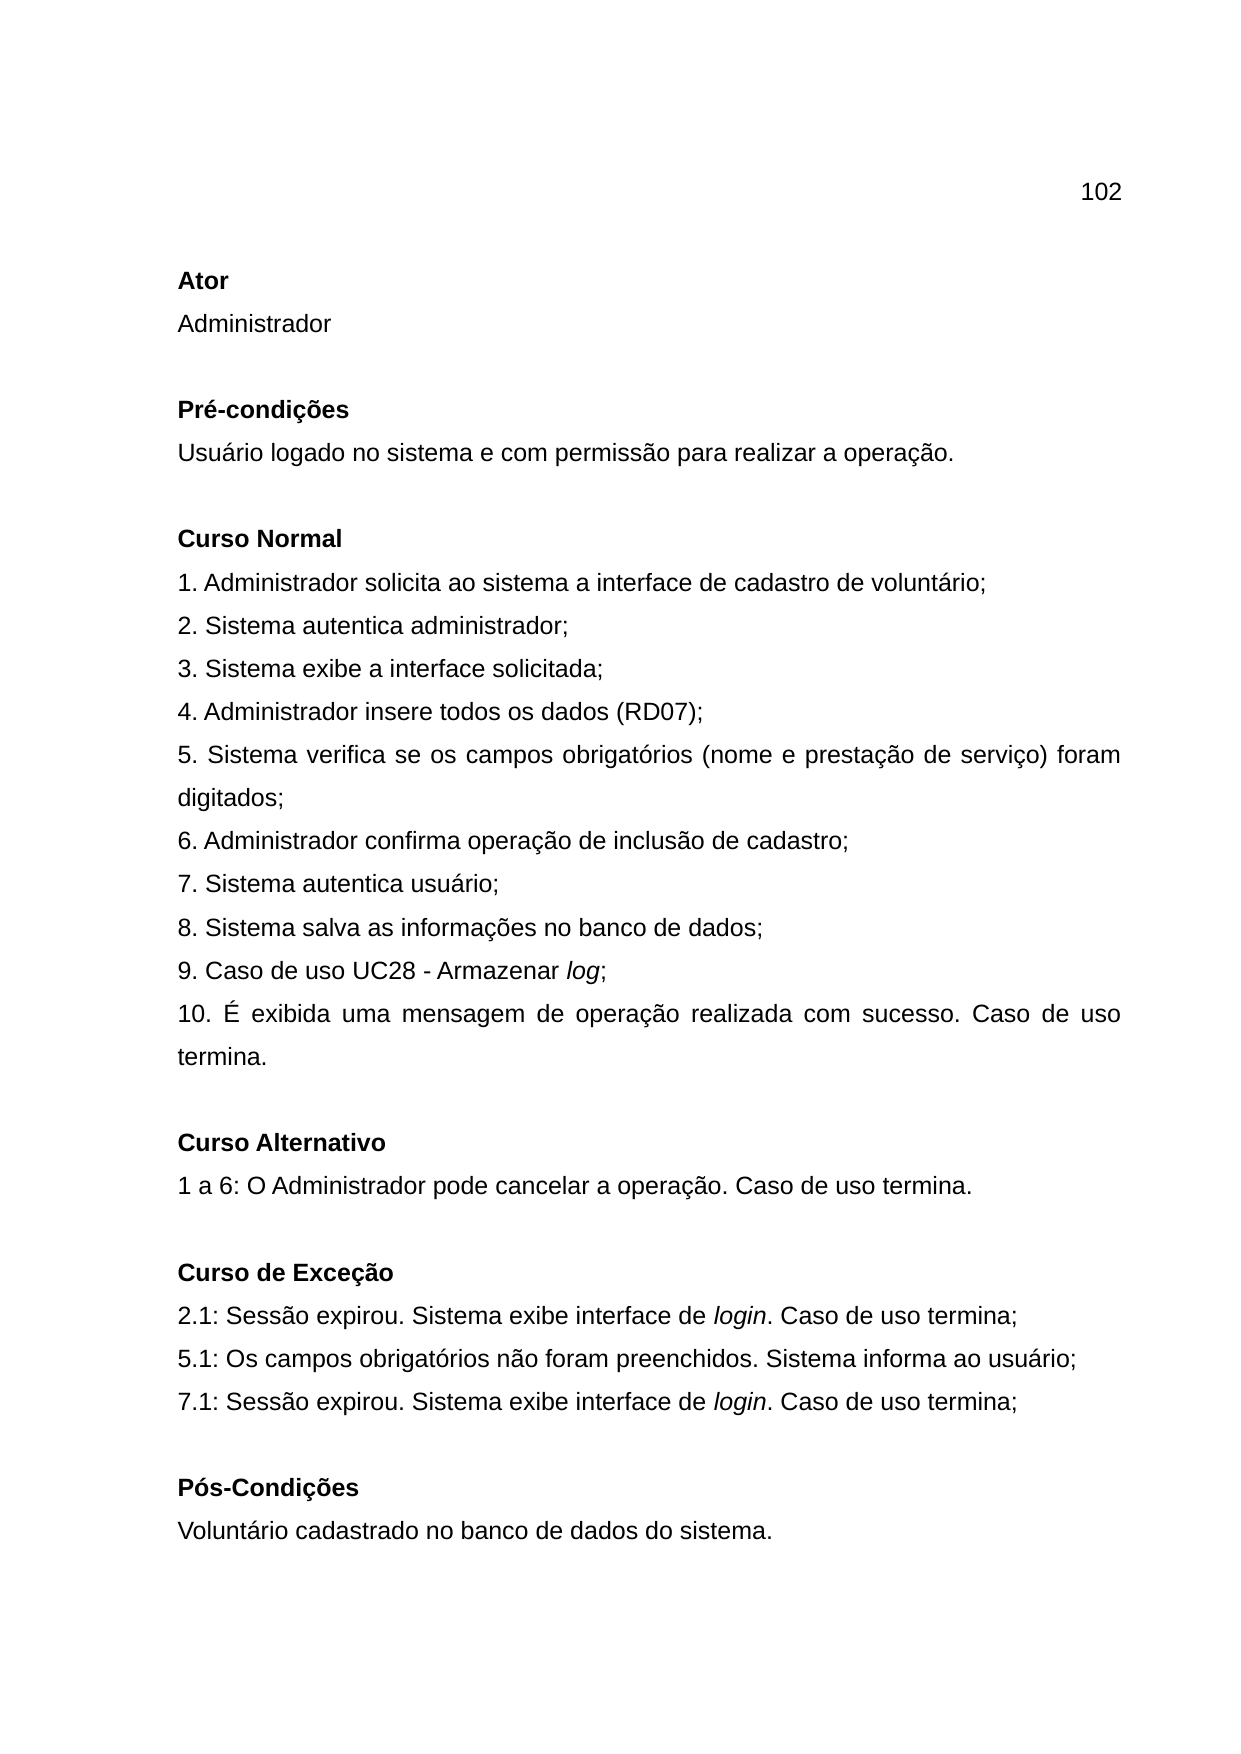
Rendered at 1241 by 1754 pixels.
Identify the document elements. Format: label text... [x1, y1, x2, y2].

text 5.1: Os campos obrigatórios não foram preenchidos. Sistema informa ao usuário; [177, 1344, 1122, 1373]
text Pós-Condições [177, 1473, 1122, 1502]
text 5. Sistema verifica se os campos obrigatórios (nome e prestação de serviço) foram digitados; [177, 740, 1122, 812]
text 4. Administrador insere todos os dados (RD07); [177, 697, 1122, 726]
text Ator [177, 266, 1122, 294]
text 8. Sistema salva as informações no banco de dados; [177, 913, 1122, 941]
text Curso Normal [177, 524, 1122, 553]
text 6. Administrador confirma operação de inclusão de cadastro; [177, 826, 1122, 855]
text 1 a 6: O Administrador pode cancelar a operação. Caso de uso termina. [177, 1171, 1122, 1200]
text 7.1: Sessão expirou. Sistema exibe interface de login. Caso de uso termina; [177, 1387, 1122, 1416]
text 7. Sistema autentica usuário; [177, 869, 1122, 898]
text 9. Caso de uso UC28 - Armazenar log; [177, 956, 1122, 984]
text 10. É exibida uma mensagem de operação realizada com sucesso. Caso de uso termina. [177, 999, 1122, 1071]
text Administrador [177, 309, 1122, 338]
text Pré-condições [177, 395, 1122, 424]
text 2. Sistema autentica administrador; [177, 611, 1122, 639]
text Usuário logado no sistema e com permissão para realizar a operação. [177, 438, 1122, 467]
text 2.1: Sessão expirou. Sistema exibe interface de login. Caso de uso termina; [177, 1301, 1122, 1329]
text Voluntário cadastrado no banco de dados do sistema. [177, 1516, 1122, 1545]
text 3. Sistema exibe a interface solicitada; [177, 654, 1122, 683]
text Curso Alternativo [177, 1128, 1122, 1157]
text 1. Administrador solicita ao sistema a interface de cadastro de voluntário; [177, 568, 1122, 596]
text Curso de Exceção [177, 1258, 1122, 1286]
